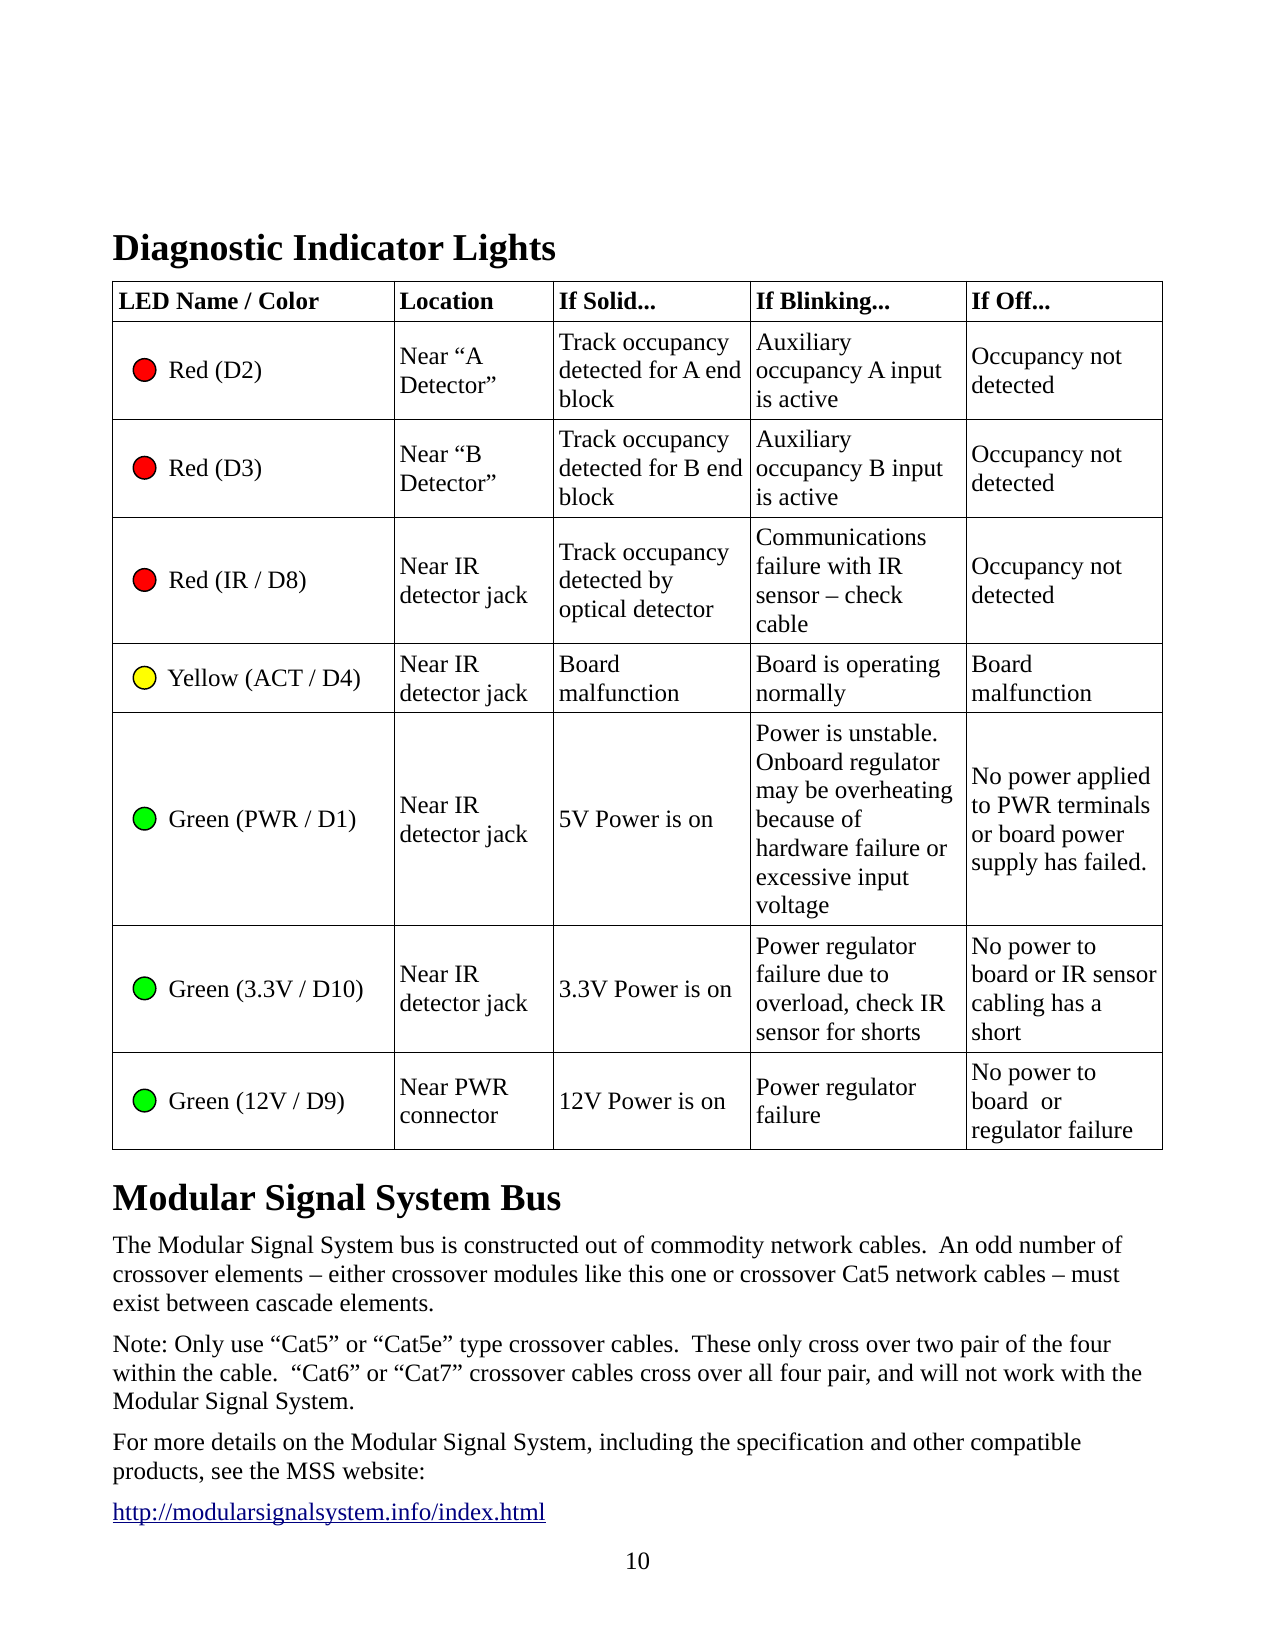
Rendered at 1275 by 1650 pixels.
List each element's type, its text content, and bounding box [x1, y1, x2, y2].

table_cell 12V Power is on [554, 1053, 750, 1149]
table_cell No power to board or IR sensor cabling has a short [967, 926, 1162, 1052]
table_cell Green (3.3V / D10) [113, 926, 394, 1052]
table_header Location [395, 282, 553, 321]
table_cell Track occupancy detected by optical detector [554, 518, 750, 643]
text http://modularsignalsystem.info/index.html [112, 1497, 1162, 1525]
table_cell Red (D3) [113, 420, 394, 517]
table_cell Track occupancy detected for A end block [554, 322, 750, 419]
table_cell No power applied to PWR terminals or board power supply has failed. [967, 713, 1162, 925]
table_cell 5V Power is on [554, 713, 750, 925]
text For more details on the Modular Signal System, including the specification and other compatible products, see the MSS website: [112, 1427, 1162, 1484]
subtitle Modular Signal System Bus [112, 1174, 1162, 1218]
subtitle Diagnostic Indicator Lights [112, 224, 1162, 268]
table_cell Power is unstable. Onboard regulator may be overheating because of hardware failure or excessive input voltage [751, 713, 966, 925]
table_cell Power regulator failure due to overload, check IR sensor for shorts [751, 926, 966, 1052]
table_cell Board malfunction [554, 644, 750, 712]
table_header If Solid... [554, 282, 750, 321]
table_cell No power to board or regulator failure [967, 1053, 1162, 1149]
table_cell Green (12V / D9) [113, 1053, 394, 1149]
table_header LED Name / Color [113, 282, 394, 321]
table_header If Off... [967, 282, 1162, 321]
table_cell Near IR detector jack [395, 713, 553, 925]
table_cell Near “B Detector” [395, 420, 553, 517]
table_cell Auxiliary occupancy A input is active [751, 322, 966, 419]
text The Modular Signal System bus is constructed out of commodity network cables. An odd number of crossover elements – either crossover modules like this one or crossover Cat5 network cables – must exist between cascade elements. [112, 1231, 1162, 1317]
table_cell Board malfunction [967, 644, 1162, 712]
table_cell Track occupancy detected for B end block [554, 420, 750, 517]
table_cell 3.3V Power is on [554, 926, 750, 1052]
table_cell Near PWR connector [395, 1053, 553, 1149]
table_cell Board is operating normally [751, 644, 966, 712]
table_cell Power regulator failure [751, 1053, 966, 1149]
table_cell Near “A Detector” [395, 322, 553, 419]
table_cell Occupancy not detected [967, 518, 1162, 643]
table_cell Red (D2) [113, 322, 394, 419]
table_cell Yellow (ACT / D4) [113, 644, 394, 712]
table_cell Communications failure with IR sensor – check cable [751, 518, 966, 643]
table_cell Auxiliary occupancy B input is active [751, 420, 966, 517]
table_cell Occupancy not detected [967, 420, 1162, 517]
table_cell Near IR detector jack [395, 644, 553, 712]
text Note: Only use “Cat5” or “Cat5e” type crossover cables. These only cross over two pair of the four within the cable. “Cat6” or “Cat7” crossover cables cross over all four pair, and will not work with the Modular Signal System. [112, 1329, 1162, 1415]
table_cell Occupancy not detected [967, 322, 1162, 419]
table_cell Red (IR / D8) [113, 518, 394, 643]
table_header If Blinking... [751, 282, 966, 321]
table_cell Green (PWR / D1) [113, 713, 394, 925]
table_cell Near IR detector jack [395, 926, 553, 1052]
table_cell Near IR detector jack [395, 518, 553, 643]
